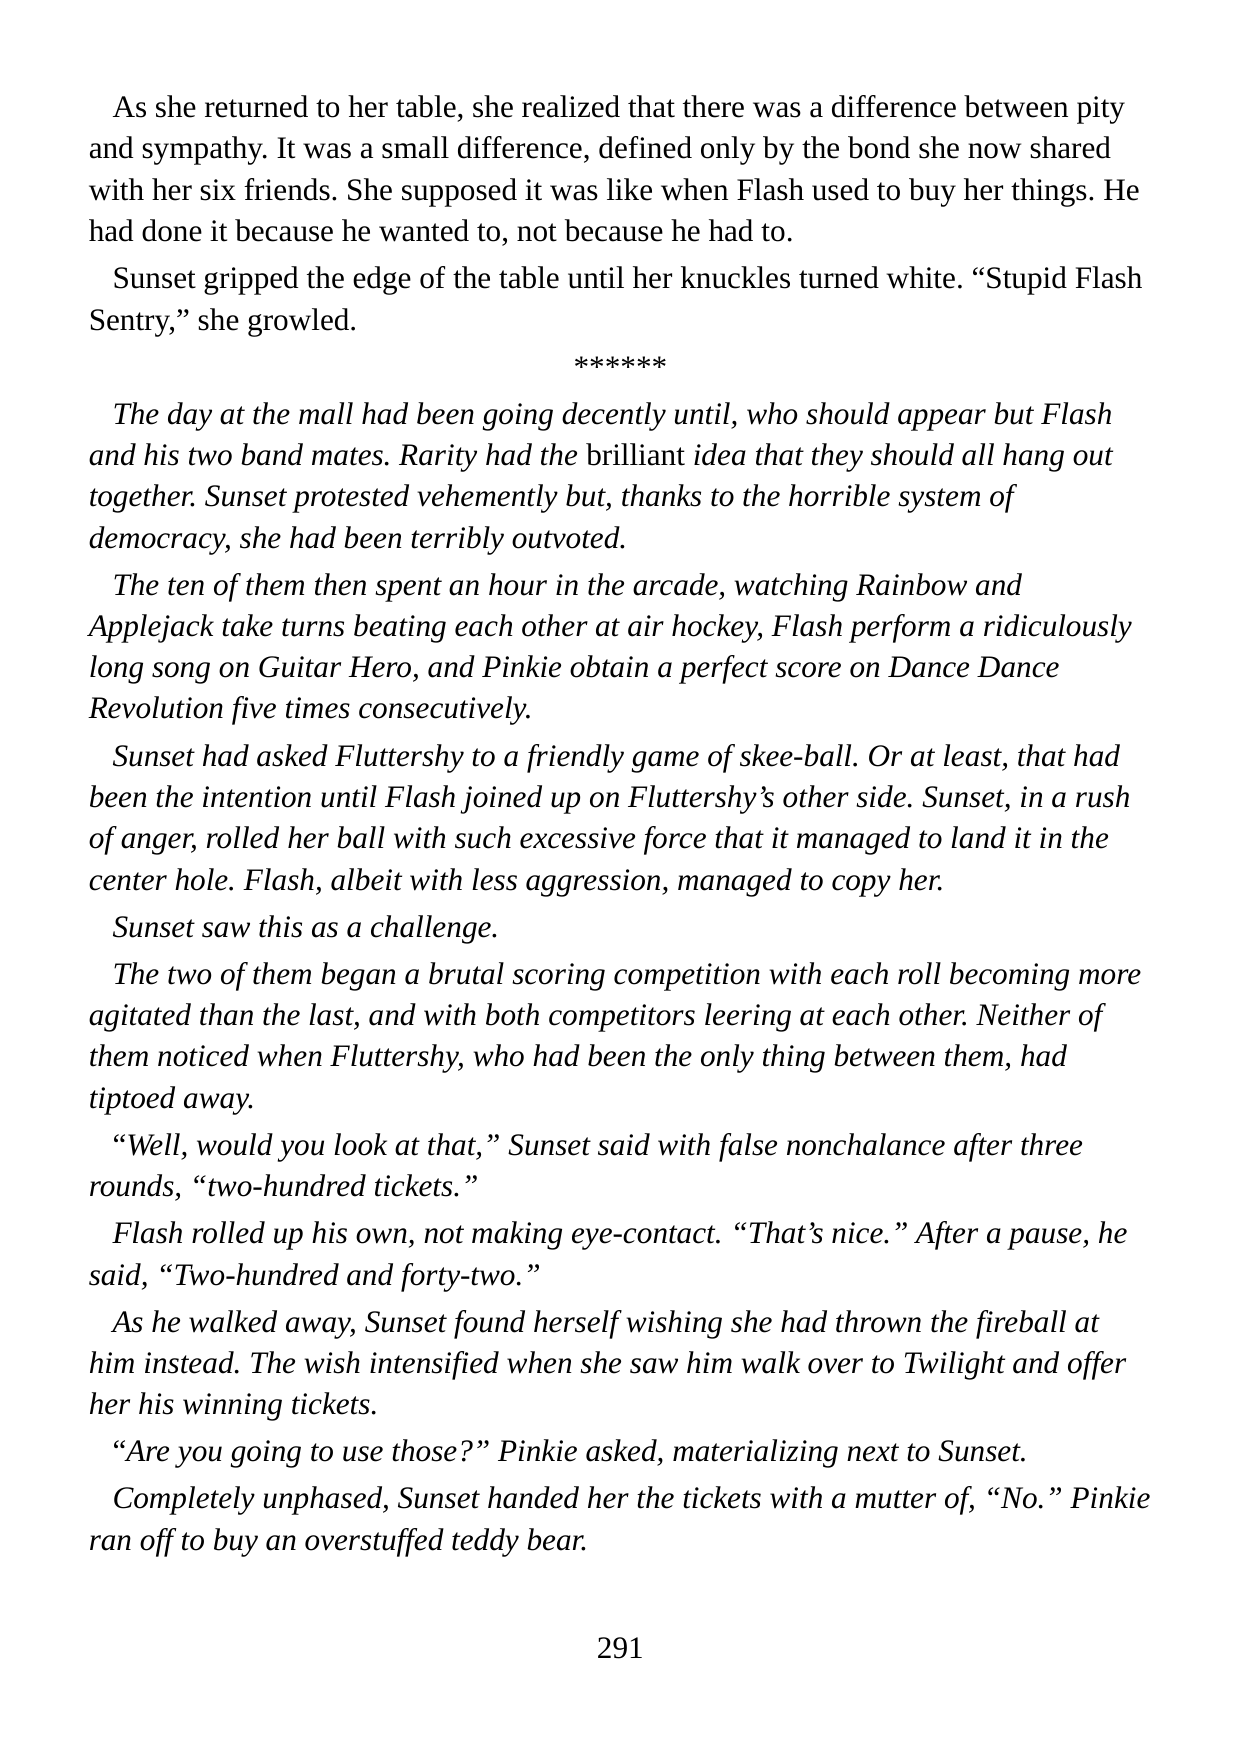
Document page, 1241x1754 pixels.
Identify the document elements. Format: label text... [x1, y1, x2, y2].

text “Well, would you look at that,” Sunset said with false nonchalance after three rounds, “two-hundred tickets.” [88, 1126, 1152, 1203]
text Sunset had asked Fluttershy to a friendly game of skee-ball. Or at least, that had been the intention until Flash joined up on Fluttershy’s other side. Sunset, in a rush of anger, rolled her ball with such excessive force that it managed to land it in the center hole. Flash, albeit with less aggression, managed to copy her. [88, 737, 1152, 897]
text Sunset gripped the edge of the table until her knuckles turned white. “Stupid Flash Sentry,” she growled. [88, 259, 1152, 337]
text The two of them began a brutal scoring competition with each roll becoming more agitated than the last, and with both competitors leering at each other. Neither of them noticed when Fluttershy, who had been the only thing between them, had tiptoed away. [88, 955, 1152, 1115]
text As she returned to her table, she realized that there was a difference between pity and sympathy. It was a small difference, defined only by the bond she now shared with her six friends. She supposed it was like when Flash used to buy her things. He had done it because he wanted to, not because he had to. [88, 88, 1152, 248]
text The day at the mall had been going decently until, who should appear but Flash and his two band mates. Rarity had the brilliant idea that they should all hang out together. Sunset protested vehemently but, thanks to the horrible system of democracy, she had been terribly outvoted. [88, 395, 1152, 555]
text Sunset saw this as a challenge. [88, 908, 1152, 944]
text The ten of them then spent an hour in the arcade, watching Rainbow and Applejack take turns beating each other at air hockey, Flash perform a ridiculously long song on Guitar Hero, and Pinkie obtain a perfect score on Dance Dance Revolution five times consecutively. [88, 566, 1152, 726]
text Completely unphased, Sunset handed her the tickets with a mutter of, “No.” Pinkie ran off to buy an overstuffed teddy bear. [88, 1480, 1152, 1557]
text ****** [88, 348, 1152, 384]
text “Are you going to use those?” Pinkie asked, materializing next to Sunset. [88, 1433, 1152, 1468]
text As he walked away, Sunset found herself wishing she had thrown the fireball at him instead. The wish intensified when she saw him walk over to Twilight and offer her his winning tickets. [88, 1303, 1152, 1421]
text Flash rolled up his own, not making eye-contact. “That’s nice.” After a pause, he said, “Two-hundred and forty-two.” [88, 1214, 1152, 1292]
